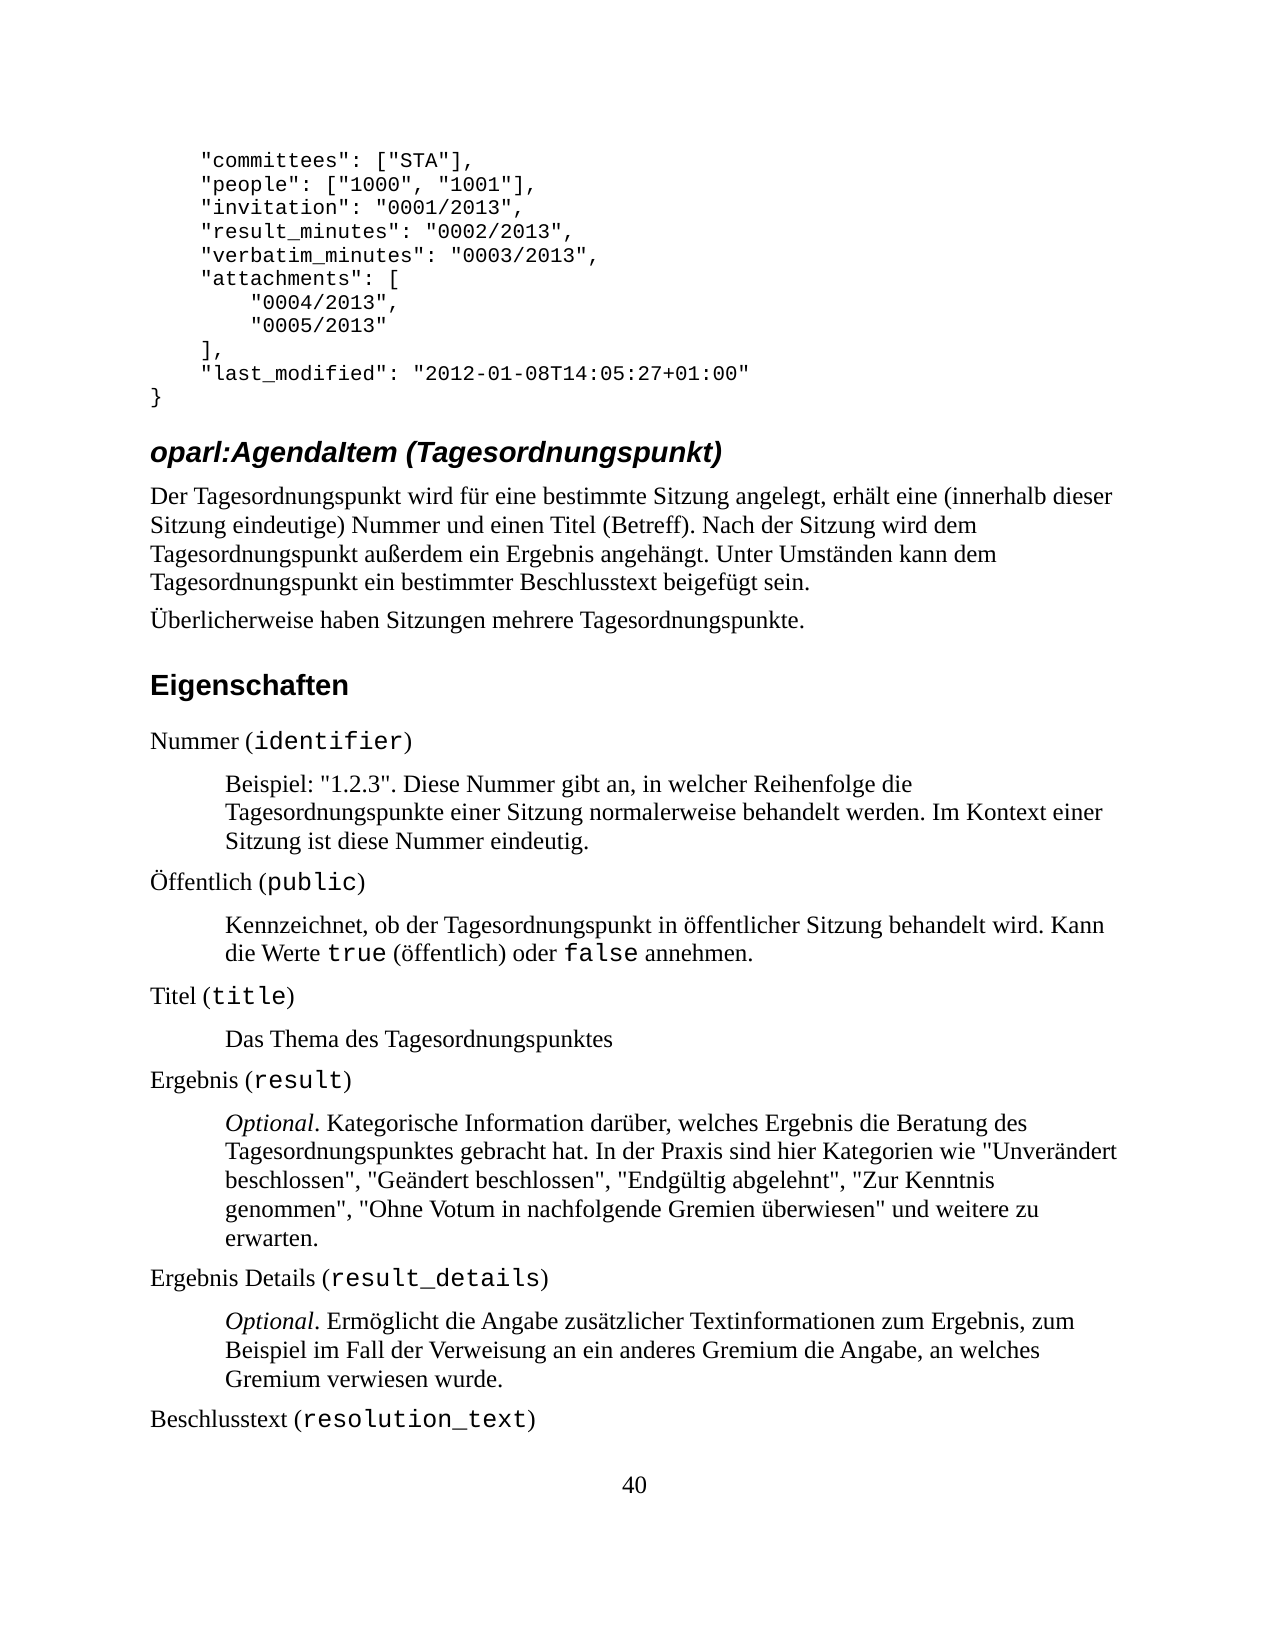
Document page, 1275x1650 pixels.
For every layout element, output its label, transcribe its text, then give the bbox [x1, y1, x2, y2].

subtitle oparl:AgendaItem (Tagesordnungspunkt) [150, 435, 1125, 469]
text Kennzeichnet, ob der Tagesordnungspunkt in öffentlicher Sitzung behandelt wird. Kann die Werte true (öffentlich) oder false annehmen. [225, 910, 1125, 969]
text "people": ["1000", "1001"], [150, 174, 1125, 197]
text Der Tagesordnungspunkt wird für eine bestimmte Sitzung angelegt, erhält eine (innerhalb dieser Sitzung eindeutige) Nummer und einen Titel (Betreff). Nach der Sitzung wird dem Tagesordnungspunkt außerdem ein Ergebnis angehängt. Unter Umständen kann dem Tagesordnungspunkt ein bestimmter Beschlusstext beigefügt sein. [150, 481, 1125, 596]
subtitle Eigenschaften [150, 668, 1125, 701]
text Ergebnis (result) [150, 1065, 1125, 1096]
text "0005/2013" [150, 316, 1125, 339]
text Titel (title) [150, 981, 1125, 1012]
text "committees": ["STA"], [150, 150, 1125, 174]
text Überlicherweise haben Sitzungen mehrere Tagesordnungspunkte. [150, 605, 1125, 634]
text "last_modified": "2012-01-08T14:05:27+01:00" [150, 363, 1125, 386]
text "attachments": [ [150, 268, 1125, 292]
text "invitation": "0001/2013", [150, 197, 1125, 221]
text Öffentlich (public) [150, 867, 1125, 898]
text ], [150, 339, 1125, 363]
text Optional. Ermöglicht die Angabe zusätzlicher Textinformationen zum Ergebnis, zum Beispiel im Fall der Verweisung an ein anderes Gremium die Angabe, an welches Gremium verwiesen wurde. [225, 1306, 1125, 1392]
text Optional. Kategorische Information darüber, welches Ergebnis die Beratung des Tagesordnungspunktes gebracht hat. In der Praxis sind hier Kategorien wie "Unverändert beschlossen", "Geändert beschlossen", "Endgültig abgelehnt", "Zur Kenntnis genommen", "Ohne Votum in nachfolgende Gremien überwiesen" und weitere zu erwarten. [225, 1108, 1125, 1251]
text "verbatim_minutes": "0003/2013", [150, 244, 1125, 268]
text Das Thema des Tagesordnungspunktes [225, 1024, 1125, 1053]
text "0004/2013", [150, 292, 1125, 316]
text "result_minutes": "0002/2013", [150, 221, 1125, 244]
text } [150, 386, 1125, 410]
text Beschlusstext (resolution_text) [150, 1404, 1125, 1435]
text Beispiel: "1.2.3". Diese Nummer gibt an, in welcher Reihenfolge die Tagesordnungspunkte einer Sitzung normalerweise behandelt werden. Im Kontext einer Sitzung ist diese Nummer eindeutig. [225, 769, 1125, 855]
text Ergebnis Details (result_details) [150, 1263, 1125, 1294]
text Nummer (identifier) [150, 726, 1125, 757]
